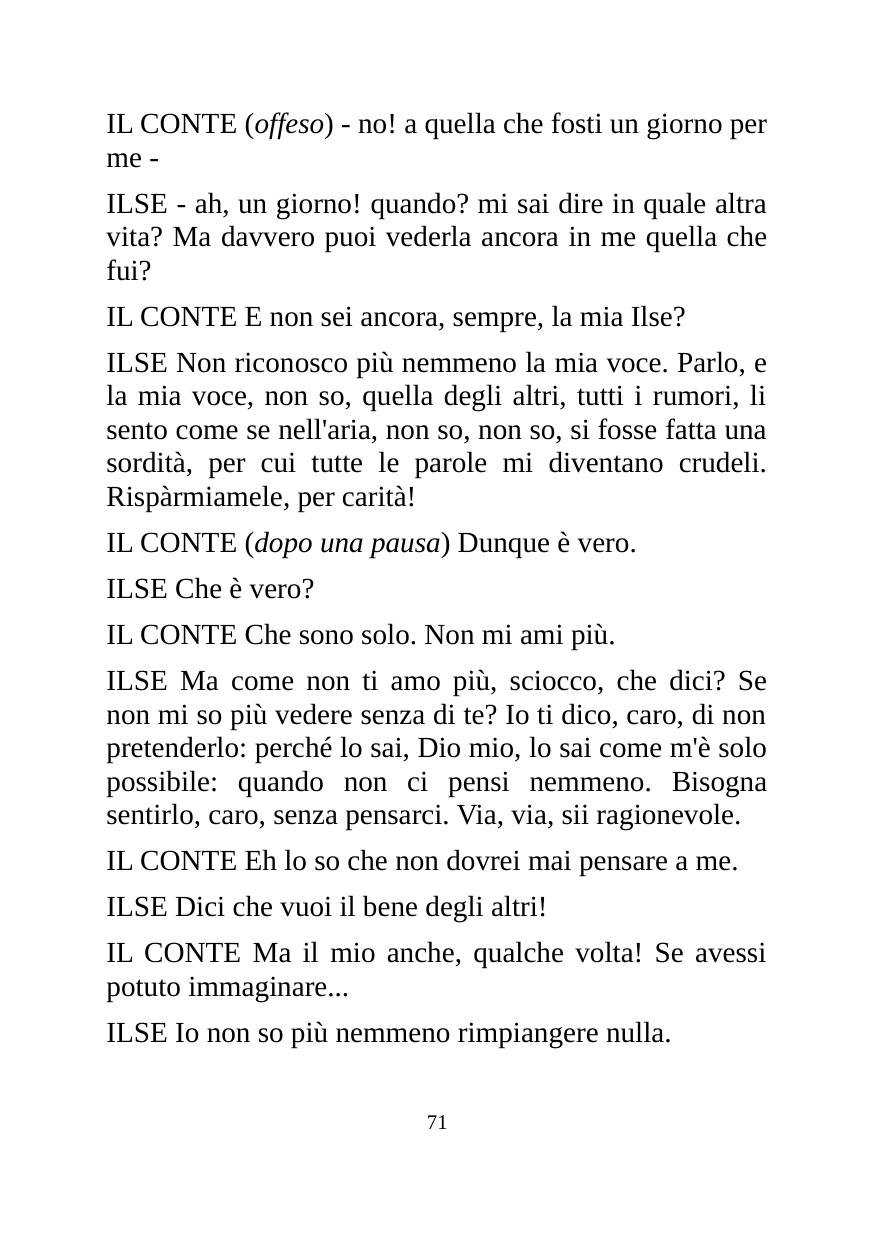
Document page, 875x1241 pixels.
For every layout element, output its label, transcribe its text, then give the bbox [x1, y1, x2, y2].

text IL CONTE Eh lo so che non dovrei mai pensare a me. [106, 843, 768, 877]
text ILSE Che è vero? [106, 571, 768, 605]
text ILSE Ma come non ti amo più, sciocco, che dici? Se non mi so più vedere senza di te? Io ti dico, caro, di non pretenderlo: perché lo sai, Dio mio, lo sai come m'è solo possibile: quando non ci pensi nemmeno. Bisogna sentirlo, caro, senza pensarci. Via, via, sii ragionevole. [106, 663, 768, 831]
text IL CONTE (offeso) - no! a quella che fosti un giorno per me - [106, 106, 768, 173]
text IL CONTE (dopo una pausa) Dunque è vero. [106, 525, 768, 559]
text IL CONTE E non sei ancora, sempre, la mia Ilse? [106, 299, 768, 332]
text ILSE Non riconosco più nemmeno la mia voce. Parlo, e la mia voce, non so, quella degli altri, tutti i rumori, li sento come se nell'aria, non so, non so, si fosse fatta una sordità, per cui tutte le parole mi diventano crudeli. Rispàrmiamele, per carità! [106, 345, 768, 513]
text IL CONTE Che sono solo. Non mi ami più. [106, 617, 768, 651]
text ILSE Dici che vuoi il bene degli altri! [106, 889, 768, 923]
text ILSE - ah, un giorno! quando? mi sai dire in quale altra vita? Ma davvero puoi vederla ancora in me quella che fui? [106, 186, 768, 286]
text ILSE Io non so più nemmeno rimpiangere nulla. [106, 1015, 768, 1049]
text IL CONTE Ma il mio anche, qualche volta! Se avessi potuto immaginare... [106, 936, 768, 1003]
